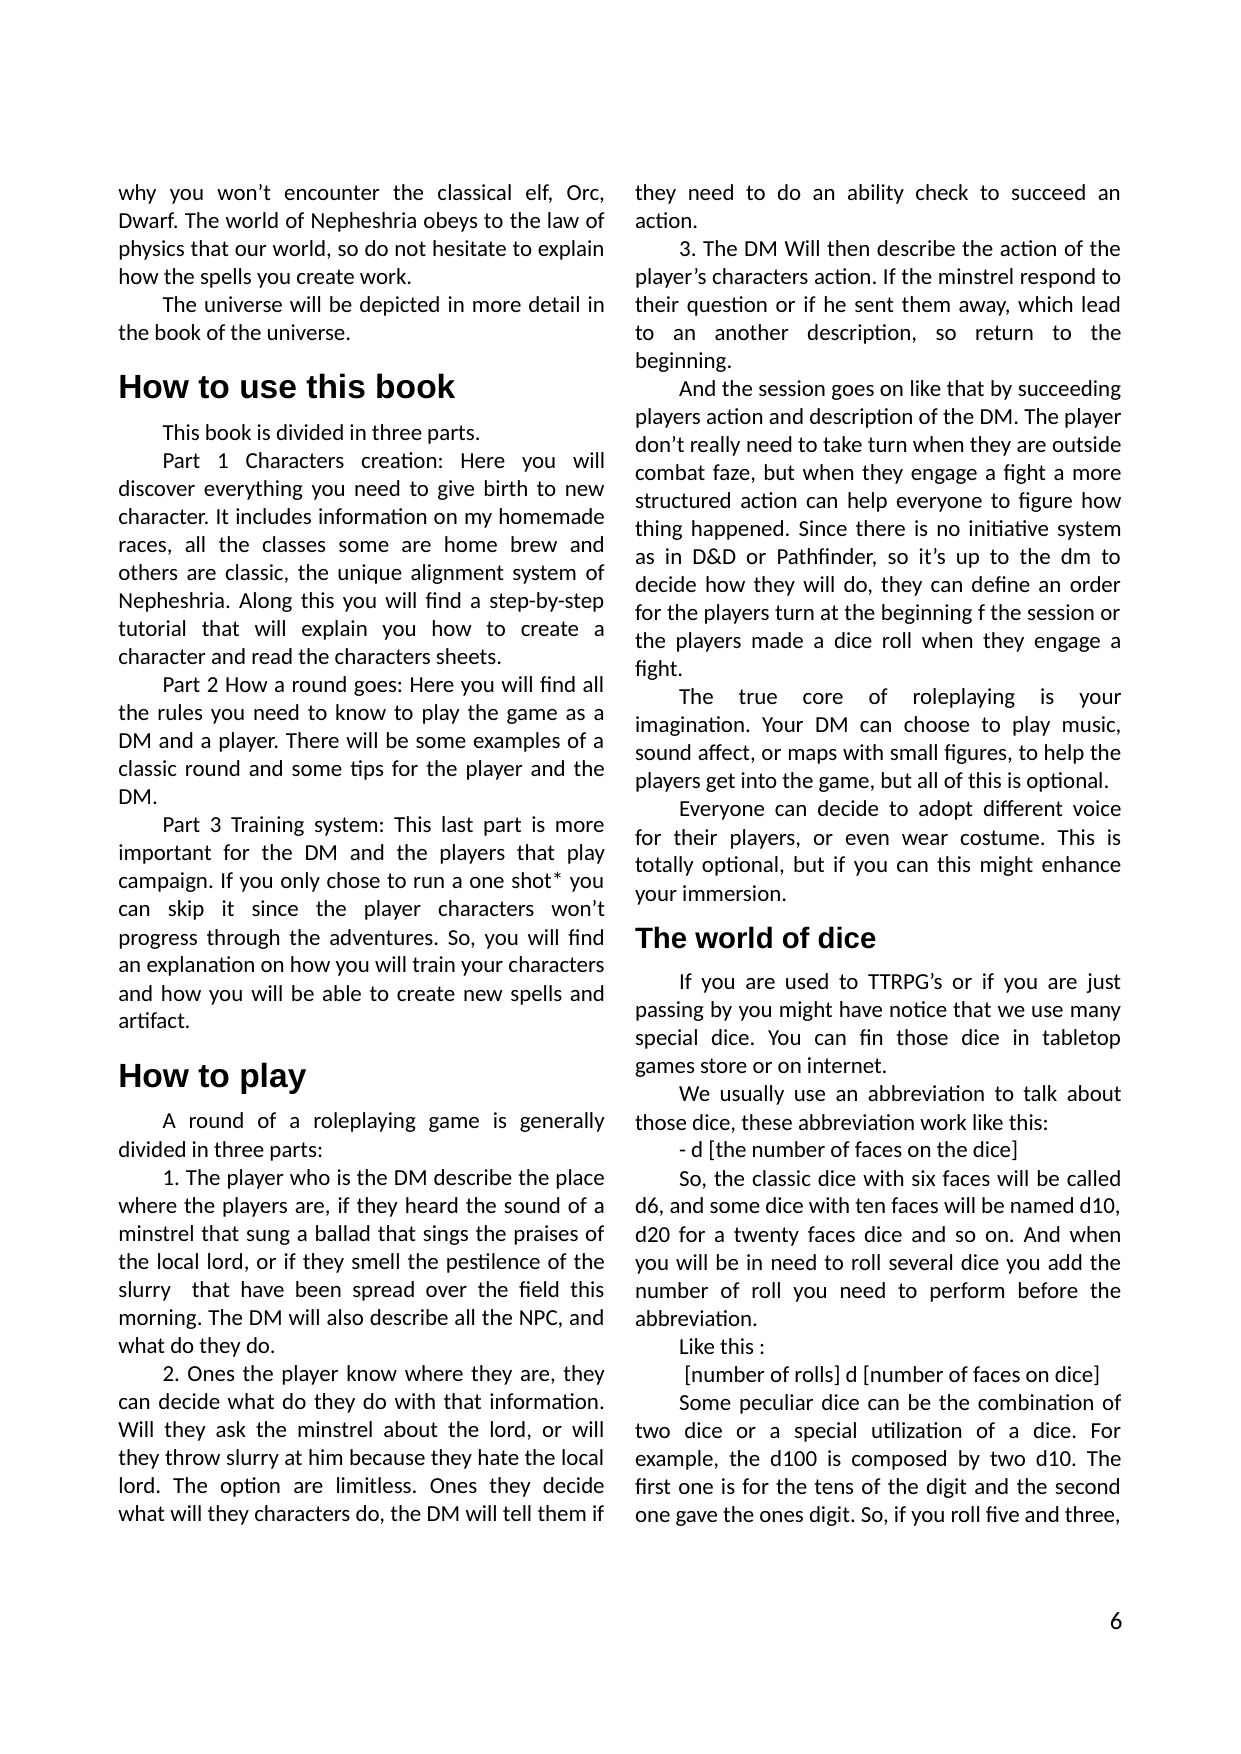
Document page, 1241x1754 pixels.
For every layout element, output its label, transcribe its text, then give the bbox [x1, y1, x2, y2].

text Part 1 Characters creation: Here you will discover everything you need to give birth to new character. It includes information on my homemade races, all the classes some are home brew and others are classic, the unique alignment system of Nepheshria. Along this you will find a step-by-step tutorial that will explain you how to create a character and read the characters sheets. [118, 446, 605, 670]
subtitle How to use this book [118, 367, 605, 406]
text - d [the number of faces on the dice] [635, 1136, 1122, 1164]
text The true core of roleplaying is your imagination. Your DM can choose to play music, sound affect, or maps with small figures, to help the players get into the game, but all of this is optional. [635, 682, 1122, 794]
text This book is divided in three parts. [118, 418, 605, 446]
text The universe will be depicted in more detail in the book of the universe. [118, 290, 605, 346]
text Some peculiar dice can be the combination of two dice or a special utilization of a dice. For example, the d100 is composed by two d10. The first one is for the tens of the digit and the second one gave the ones digit. So, if you roll five and three, [635, 1388, 1122, 1528]
text Part 3 Training system: This last part is more important for the DM and the players that play campaign. If you only chose to run a one shot* you can skip it since the player characters won’t progress through the adventures. So, you will find an explanation on how you will train your characters and how you will be able to create new spells and artifact. [118, 811, 605, 1035]
text [number of rolls] d [number of faces on dice] [635, 1360, 1122, 1388]
text So, the classic dice with six faces will be called d6, and some dice with ten faces will be named d10, d20 for a twenty faces dice and so on. And when you will be in need to roll several dice you add the number of roll you need to perform before the abbreviation. [635, 1164, 1122, 1332]
text 3. The DM Will then describe the action of the player’s characters action. If the minstrel respond to their question or if he sent them away, which lead to an another description, so return to the beginning. [635, 234, 1122, 374]
text If you are used to TTRPG’s or if you are just passing by you might have notice that we use many special dice. You can fin those dice in tabletop games store or on internet. [635, 967, 1122, 1079]
text Like this : [635, 1332, 1122, 1360]
text they need to do an ability check to succeed an action. [635, 178, 1122, 234]
text 2. Ones the player know where they are, they can decide what do they do with that information. Will they ask the minstrel about the lord, or will they throw slurry at him because they hate the local lord. The option are limitless. Ones they decide what will they characters do, the DM will tell them if [118, 1359, 605, 1527]
text why you won’t encounter the classical elf, Orc, Dwarf. The world of Nepheshria obeys to the law of physics that our world, so do not hesitate to explain how the spells you create work. [118, 178, 605, 290]
text A round of a roleplaying game is generally divided in three parts: [118, 1107, 605, 1163]
text Part 2 How a round goes: Here you will find all the rules you need to know to play the game as a DM and a player. There will be some examples of a classic round and some tips for the player and the DM. [118, 670, 605, 811]
subtitle How to play [118, 1056, 605, 1094]
subtitle The world of dice [635, 921, 1122, 955]
text Everyone can decide to adopt different voice for their players, or even wear costume. This is totally optional, but if you can this might enhance your immersion. [635, 794, 1122, 907]
text 1. The player who is the DM describe the place where the players are, if they heard the sound of a minstrel that sung a ballad that sings the praises of the local lord, or if they smell the pestilence of the slurry that have been spread over the field this morning. The DM will also describe all the NPC, and what do they do. [118, 1163, 605, 1359]
text We usually use an abbreviation to talk about those dice, these abbreviation work like this: [635, 1079, 1122, 1136]
text And the session goes on like that by succeeding players action and description of the DM. The player don’t really need to take turn when they are outside combat faze, but when they engage a fight a more structured action can help everyone to figure how thing happened. Since there is no initiative system as in D&D or Pathfinder, so it’s up to the dm to decide how they will do, they can define an order for the players turn at the beginning f the session or the players made a dice roll when they engage a fight. [635, 374, 1122, 682]
